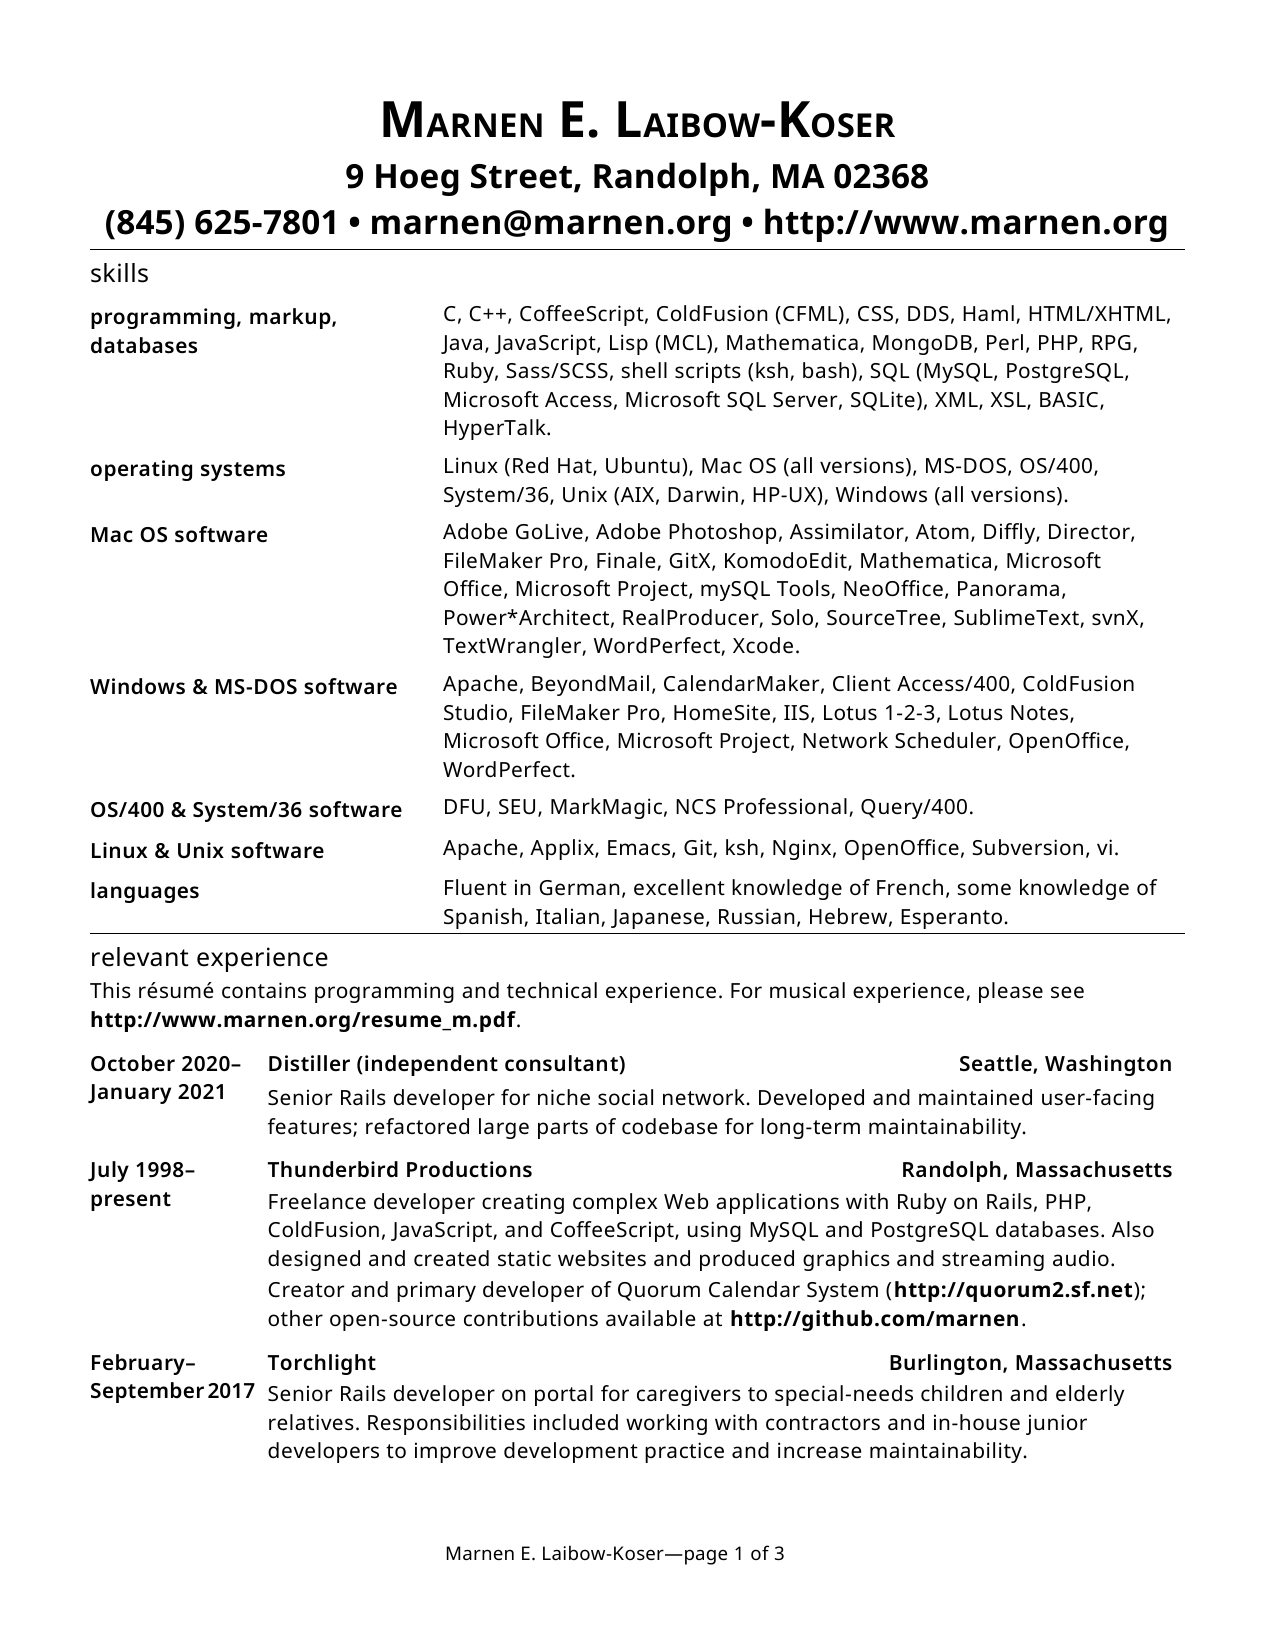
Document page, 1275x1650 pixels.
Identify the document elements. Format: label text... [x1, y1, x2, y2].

table_cell Apache, Applix, Emacs, Git, ksh, Nginx, OpenOffice, Subversion, vi. [443, 824, 1185, 864]
table_cell Thunderbird Productions Randolph, Massachusetts Freelance developer creating complex Web applications with Ruby on Rails, PHP, ColdFusion, JavaScript, and CoffeeScript, using MySQL and PostgreSQL databases. Also designed and created static websites and produced graphics and streaming audio. Creator and primary developer of Quorum Calendar System (http://quorum2.sf.net); other open-source contributions available at http://github.com/marnen. [268, 1140, 1185, 1332]
table_header October 2020–January 2021 [90, 1034, 267, 1140]
table_cell Linux & Unix software [90, 824, 443, 864]
table_cell Fluent in German, excellent knowledge of French, some knowledge of Spanish, Italian, Japanese, Russian, Hebrew, Esperanto. [443, 864, 1185, 930]
table_cell operating systems [90, 442, 443, 508]
table_cell Windows & MS-DOS software [90, 660, 443, 783]
table_cell Mac OS software [90, 508, 443, 660]
table_header Distiller (independent consultant) Seattle, Washington Senior Rails developer for niche social network. Developed and maintained user-facing features; refactored large parts of codebase for long-term maintainability. [268, 1034, 1185, 1140]
table_cell July 1998–present [90, 1140, 267, 1332]
text relevant experience [90, 934, 1185, 973]
table_header programming, markup, databases [90, 290, 443, 442]
text skills [90, 250, 1185, 290]
table_cell Torchlight Burlington, Massachusetts Senior Rails developer on portal for caregivers to special-needs children and elderly relatives. Responsibilities included working with contractors and in-house junior developers to improve development practice and increase maintainability. [268, 1333, 1185, 1465]
text This résumé contains programming and technical experience. For musical experience, please see http://www.marnen.org/resume_m.pdf. [90, 976, 1185, 1033]
table_cell Adobe GoLive, Adobe Photoshop, Assimilator, Atom, Diffly, Director, FileMaker Pro, Finale, GitX, KomodoEdit, Mathematica, Microsoft Office, Microsoft Project, mySQL Tools, NeoOffice, Panorama, Power*Architect, RealProducer, Solo, SourceTree, SublimeText, svnX, TextWrangler, WordPerfect, Xcode. [443, 508, 1185, 660]
text Marnen E. Laibow-Koser 9 Hoeg Street, Randolph, MA 02368 (845) 625-7801 • marnen@marnen.org • http://www.marnen.org [90, 84, 1185, 244]
table_cell Linux (Red Hat, Ubuntu), Mac OS (all versions), MS-DOS, OS/400, System/36, Unix (AIX, Darwin, HP-UX), Windows (all versions). [443, 442, 1185, 508]
table_cell OS/400 & System/36 software [90, 783, 443, 824]
table_cell DFU, SEU, MarkMagic, NCS Professional, Query/400. [443, 783, 1185, 824]
table_header C, C++, CoffeeScript, ColdFusion (CFML), CSS, DDS, Haml, HTML/XHTML, Java, JavaScript, Lisp (MCL), Mathematica, MongoDB, Perl, PHP, RPG, Ruby, Sass/SCSS, shell scripts (ksh, bash), SQL (MySQL, PostgreSQL, Microsoft Access, Microsoft SQL Server, SQLite), XML, XSL, BASIC, HyperTalk. [443, 290, 1185, 442]
table_cell languages [90, 864, 443, 930]
table_cell February–September 2017 [90, 1333, 267, 1465]
table_cell Apache, BeyondMail, CalendarMaker, Client Access/400, ColdFusion Studio, FileMaker Pro, HomeSite, IIS, Lotus 1-2-3, Lotus Notes, Microsoft Office, Microsoft Project, Network Scheduler, OpenOffice, WordPerfect. [443, 660, 1185, 783]
